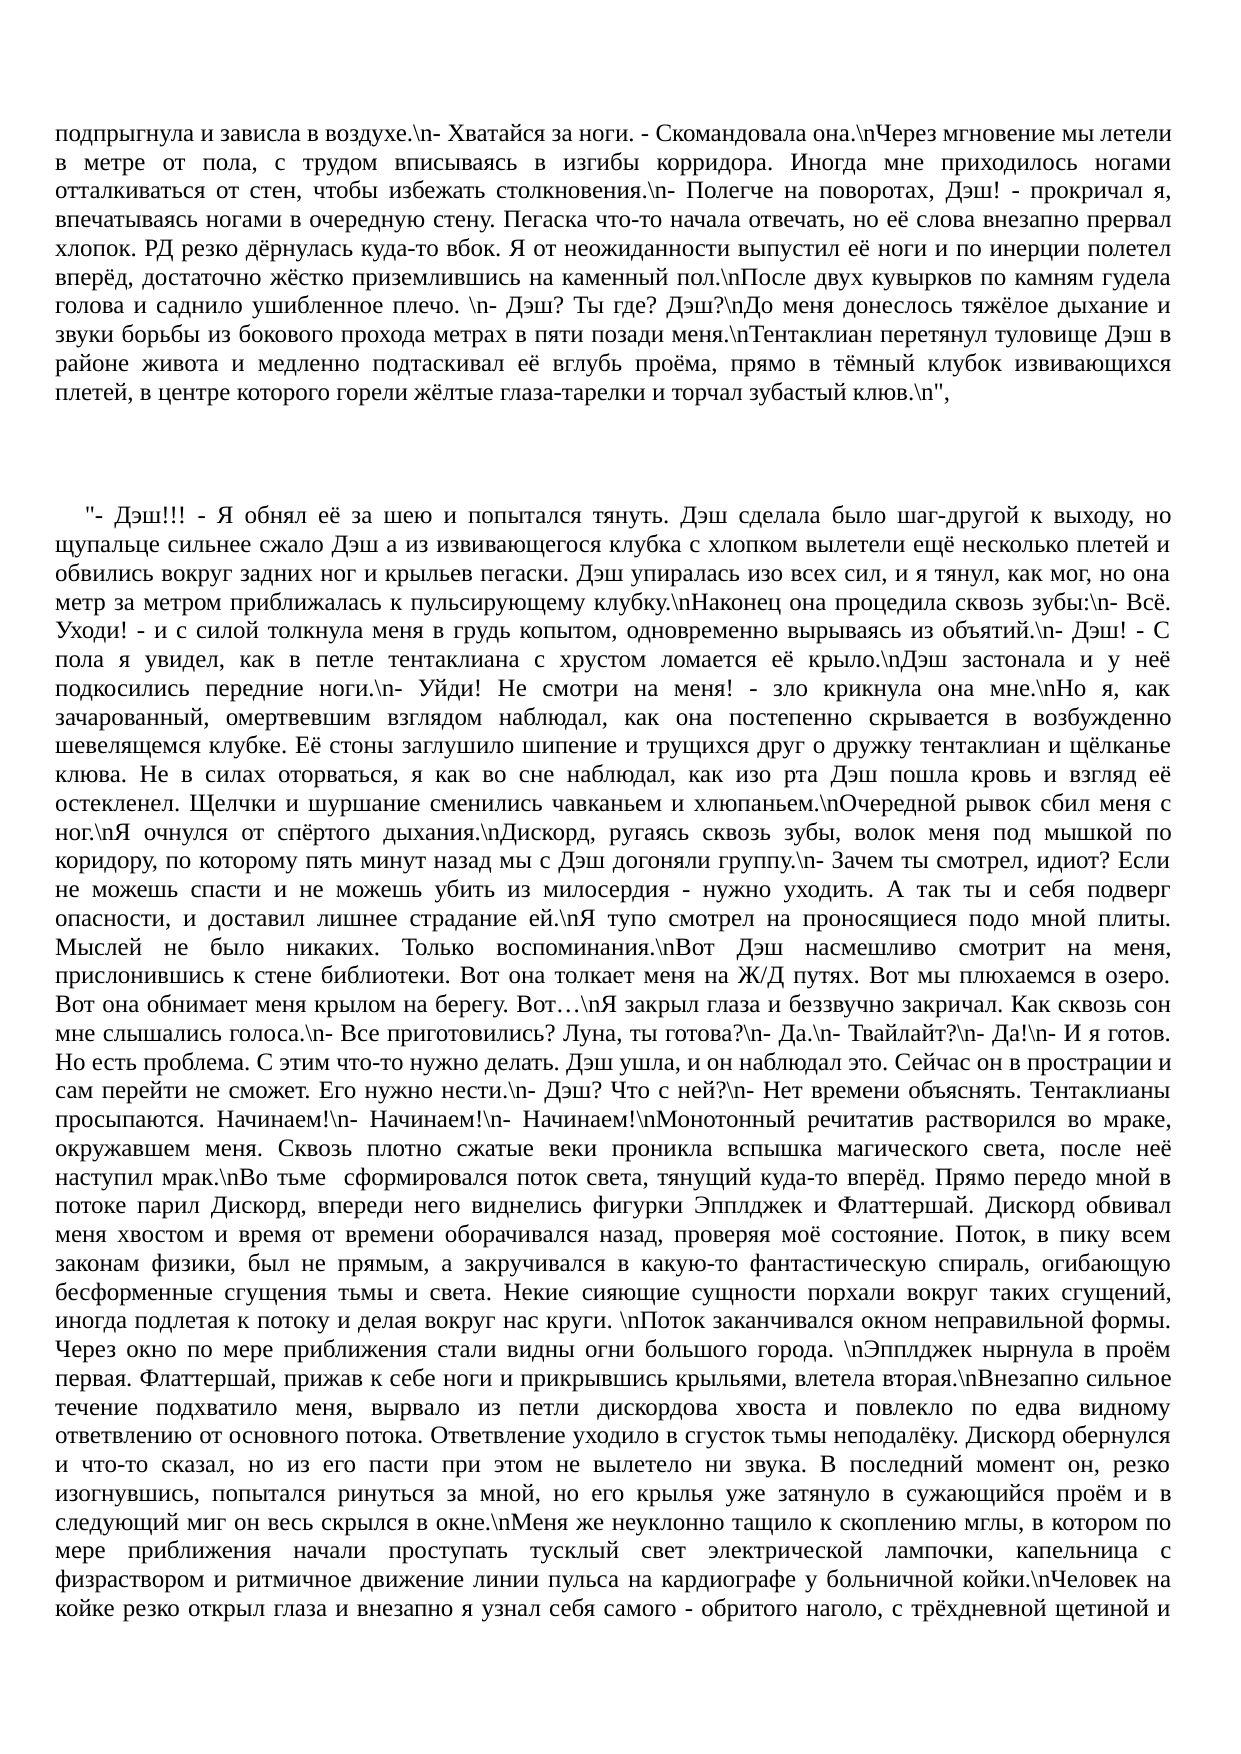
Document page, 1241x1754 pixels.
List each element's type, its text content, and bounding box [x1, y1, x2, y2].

text "- Дэш!!! - Я обнял её за шею и попытался тянуть. Дэш сделала было шаг-другой к выходу, но щупальце сильнее сжало Дэш а из извивающегося клубка с хлопком вылетели ещё несколько плетей и обвились вокруг задних ног и крыльев пегаски. Дэш упиралась изо всех сил, и я тянул, как мог, но она метр за метром приближалась к пульсирующему клубку.\nНаконец она процедила сквозь зубы:\n- Всё. Уходи! - и с силой толкнула меня в грудь копытом, одновременно вырываясь из объятий.\n- Дэш! - С пола я увидел, как в петле тентаклиана с хрустом ломается её крыло.\nДэш застонала и у неё подкосились передние ноги.\n- Уйди! Не смотри на меня! - зло крикнула она мне.\nНо я, как зачарованный, омертвевшим взглядом наблюдал, как она постепенно скрывается в возбужденно шевелящемся клубке. Её стоны заглушило шипение и трущихся друг о дружку тентаклиан и щёлканье клюва. Не в силах оторваться, я как во сне наблюдал, как изо рта Дэш пошла кровь и взгляд её остекленел. Щелчки и шуршание сменились чавканьем и хлюпаньем.\nОчередной рывок сбил меня с ног.\nЯ очнулся от спёртого дыхания.\nДискорд, ругаясь сквозь зубы, волок меня под мышкой по коридору, по которому пять минут назад мы с Дэш догоняли группу.\n- Зачем ты смотрел, идиот? Если не можешь спасти и не можешь убить из милосердия - нужно уходить. А так ты и себя подверг опасности, и доставил лишнее страдание ей.\nЯ тупо смотрел на проносящиеся подо мной плиты. Мыслей не было никаких. Только воспоминания.\nВот Дэш насмешливо смотрит на меня, прислонившись к стене библиотеки. Вот она толкает меня на Ж/Д путях. Вот мы плюхаемся в озеро. Вот она обнимает меня крылом на берегу. Вот…\nЯ закрыл глаза и беззвучно закричал. Как сквозь сон мне слышались голоса.\n- Все приготовились? Луна, ты готова?\n- Да.\n- Твайлайт?\n- Да!\n- И я готов. Но есть проблема. С этим что-то нужно делать. Дэш ушла, и он наблюдал это. Сейчас он в прострации и сам перейти не сможет. Его нужно нести.\n- Дэш? Что с ней?\n- Нет времени объяснять. Тентаклианы просыпаются. Начинаем!\n- Начинаем!\n- Начинаем!\nМонотонный речитатив растворился во мраке, окружавшем меня. Сквозь плотно сжатые веки проникла вспышка магического света, после неё наступил мрак.\nВо тьме сформировался поток света, тянущий куда-то вперёд. Прямо передо мной в потоке парил Дискорд, впереди него виднелись фигурки Эпплджек и Флаттершай. Дискорд обвивал меня хвостом и время от времени оборачивался назад, проверяя моё состояние. Поток, в пику всем законам физики, был не прямым, а закручивался в какую-то фантастическую спираль, огибающую бесформенные сгущения тьмы и света. Некие сияющие сущности порхали вокруг таких сгущений, иногда подлетая к потоку и делая вокруг нас круги. \nПоток заканчивался окном неправильной формы. Через окно по мере приближения стали видны огни большого города. \nЭпплджек нырнула в проём первая. Флаттершай, прижав к себе ноги и прикрывшись крыльями, влетела вторая.\nВнезапно сильное течение подхватило меня, вырвало из петли дискордова хвоста и повлекло по едва видному ответвлению от основного потока. Ответвление уходило в сгусток тьмы неподалёку. Дискорд обернулся и что-то сказал, но из его пасти при этом не вылетело ни звука. В последний момент он, резко изогнувшись, попытался ринуться за мной, но его крылья уже затянуло в сужающийся проём и в следующий миг он весь скрылся в окне.\nМеня же неуклонно тащило к скоплению мглы, в котором по мере приближения начали проступать тусклый свет электрической лампочки, капельница с физраствором и ритмичное движение линии пульса на кардиографе у больничной койки.\nЧеловек на койке резко открыл глаза и внезапно я узнал себя самого - обритого наголо, с трёхдневной щетиной и [55, 501, 1172, 1622]
text подпрыгнула и зависла в воздухе.\n- Хватайся за ноги. - Скомандовала она.\nЧерез мгновение мы летели в метре от пола, с трудом вписываясь в изгибы корридора. Иногда мне приходилось ногами отталкиваться от стен, чтобы избежать столкновения.\n- Полегче на поворотах, Дэш! - прокричал я, впечатываясь ногами в очередную стену. Пегаска что-то начала отвечать, но её слова внезапно прервал хлопок. РД резко дёрнулась куда-то вбок. Я от неожиданности выпустил её ноги и по инерции полетел вперёд, достаточно жёстко приземлившись на каменный пол.\nПосле двух кувырков по камням гудела голова и саднило ушибленное плечо. \n- Дэш? Ты где? Дэш?\nДо меня донеслось тяжёлое дыхание и звуки борьбы из бокового прохода метрах в пяти позади меня.\nТентаклиан перетянул туловище Дэш в районе живота и медленно подтаскивал её вглубь проёма, прямо в тёмный клубок извивающихся плетей, в центре которого горели жёлтые глаза-тарелки и торчал зубастый клюв.\n", [55, 118, 1172, 406]
